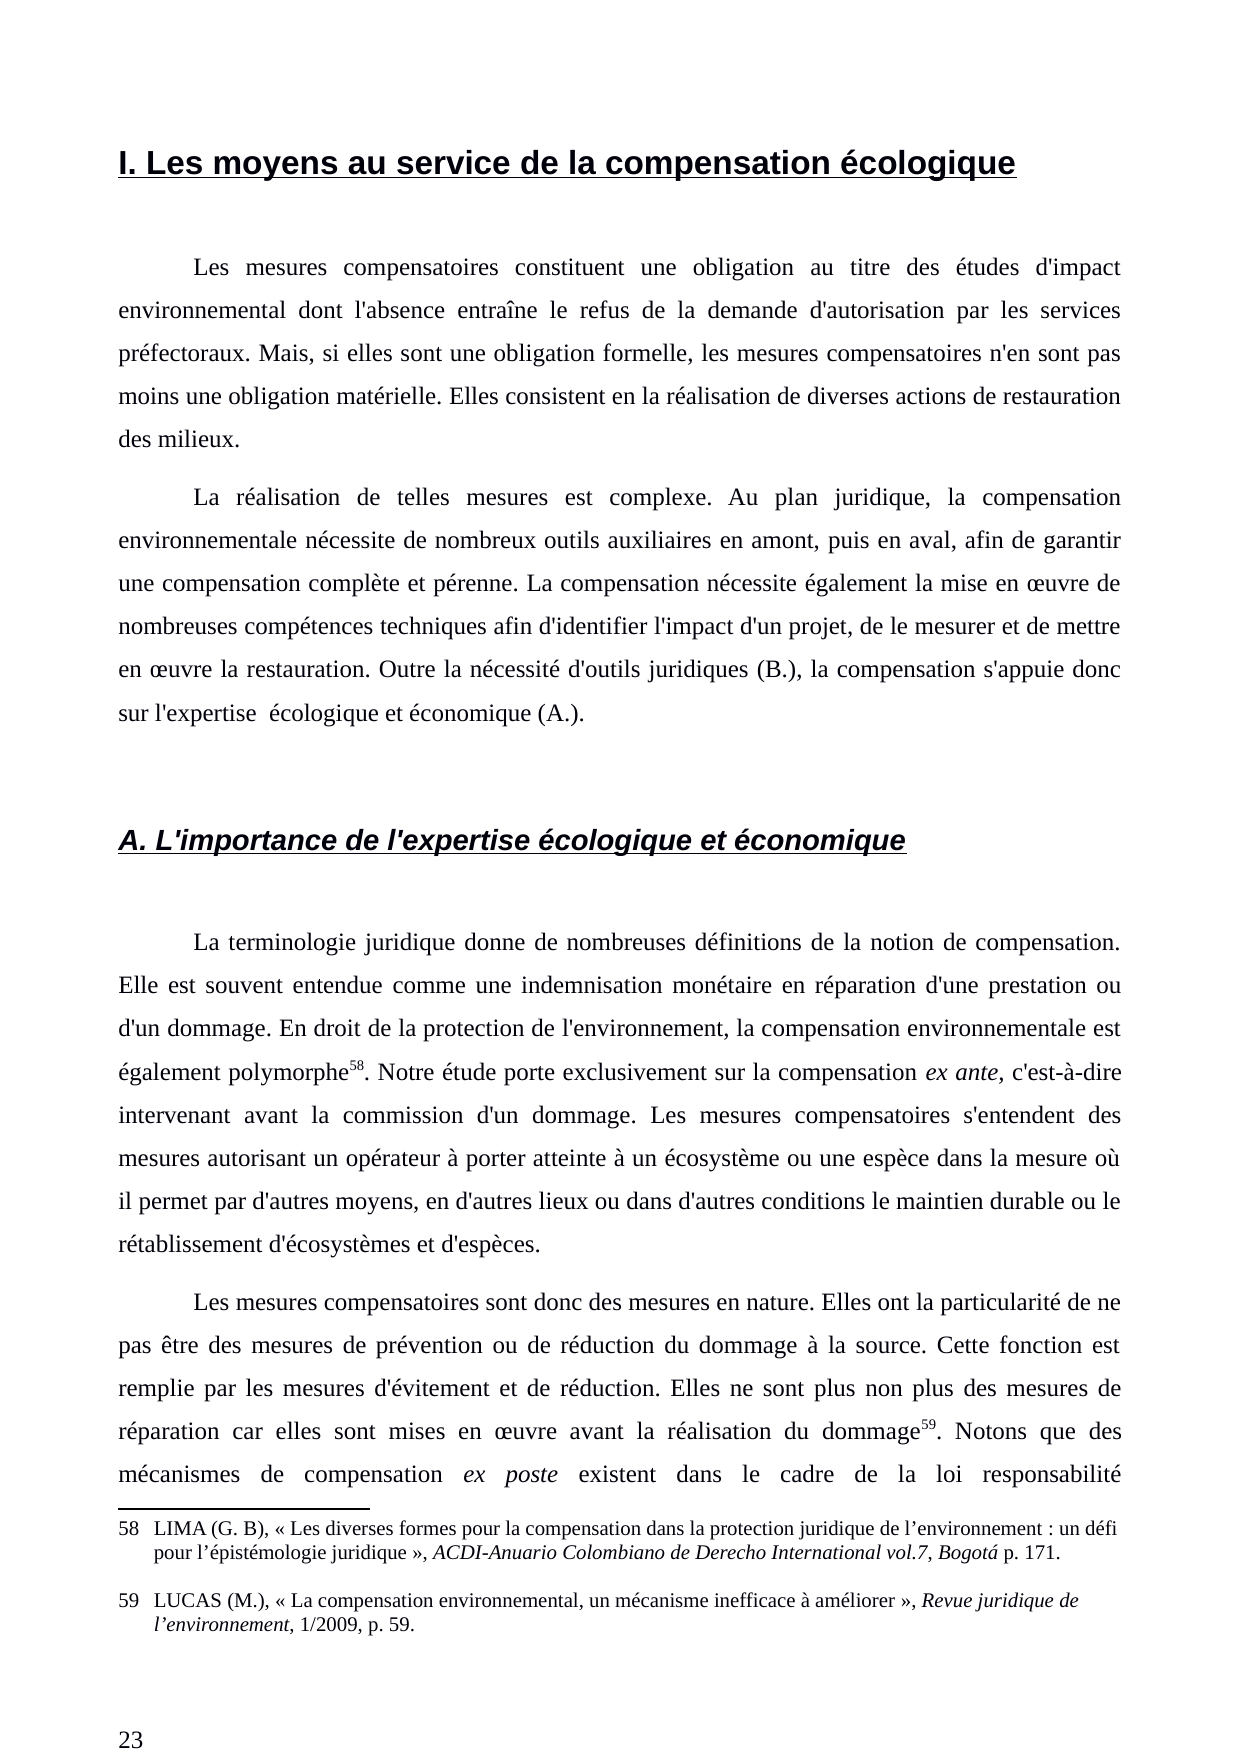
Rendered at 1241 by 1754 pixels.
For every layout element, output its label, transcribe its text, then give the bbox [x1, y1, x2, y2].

text La terminologie juridique donne de nombreuses définitions de la notion de compensation. Elle est souvent entendue comme une indemnisation monétaire en réparation d'une prestation ou d'un dommage. En droit de la protection de l'environnement, la compensation environnementale est également polymorphe. Notre étude porte exclusivement sur la compensation ex ante, c'est-à-dire intervenant avant la commission d'un dommage. Les mesures compensatoires s'entendent des mesures autorisant un opérateur à porter atteinte à un écosystème ou une espèce dans la mesure où il permet par d'autres moyens, en d'autres lieux ou dans d'autres conditions le maintien durable ou le rétablissement d'écosystèmes et d'espèces. [118, 927, 1122, 1258]
subtitle I. Les moyens au service de la compensation écologique [118, 143, 1122, 182]
subtitle A. L'importance de l'expertise écologique et économique [118, 823, 1122, 857]
text LIMA (G. B), « Les diverses formes pour la compensation dans la protection juridique de l’environnement : un défi pour l’épistémologie juridique », ACDI-Anuario Colombiano de Derecho International vol.7, Bogotá p. 171. [118, 1516, 1122, 1564]
text Les mesures compensatoires constituent une obligation au titre des études d'impact environnemental dont l'absence entraîne le refus de la demande d'autorisation par les services préfectoraux. Mais, si elles sont une obligation formelle, les mesures compensatoires n'en sont pas moins une obligation matérielle. Elles consistent en la réalisation de diverses actions de restauration des milieux. [118, 252, 1122, 453]
text Les mesures compensatoires sont donc des mesures en nature. Elles ont la particularité de ne pas être des mesures de prévention ou de réduction du dommage à la source. Cette fonction est remplie par les mesures d'évitement et de réduction. Elles ne sont plus non plus des mesures de réparation car elles sont mises en œuvre avant la réalisation du dommage. Notons que des mécanismes de compensation ex poste existent dans le cadre de la loi responsabilité [118, 1287, 1122, 1488]
text La réalisation de telles mesures est complexe. Au plan juridique, la compensation environnementale nécessite de nombreux outils auxiliaires en amont, puis en aval, afin de garantir une compensation complète et pérenne. La compensation nécessite également la mise en œuvre de nombreuses compétences techniques afin d'identifier l'impact d'un projet, de le mesurer et de mettre en œuvre la restauration. Outre la nécessité d'outils juridiques (B.), la compensation s'appuie donc sur l'expertise écologique et économique (A.). [118, 482, 1122, 726]
text LUCAS (M.), « La compensation environnemental, un mécanisme inefficace à améliorer », Revue juridique de l’environnement, 1/2009, p. 59. [118, 1588, 1122, 1636]
